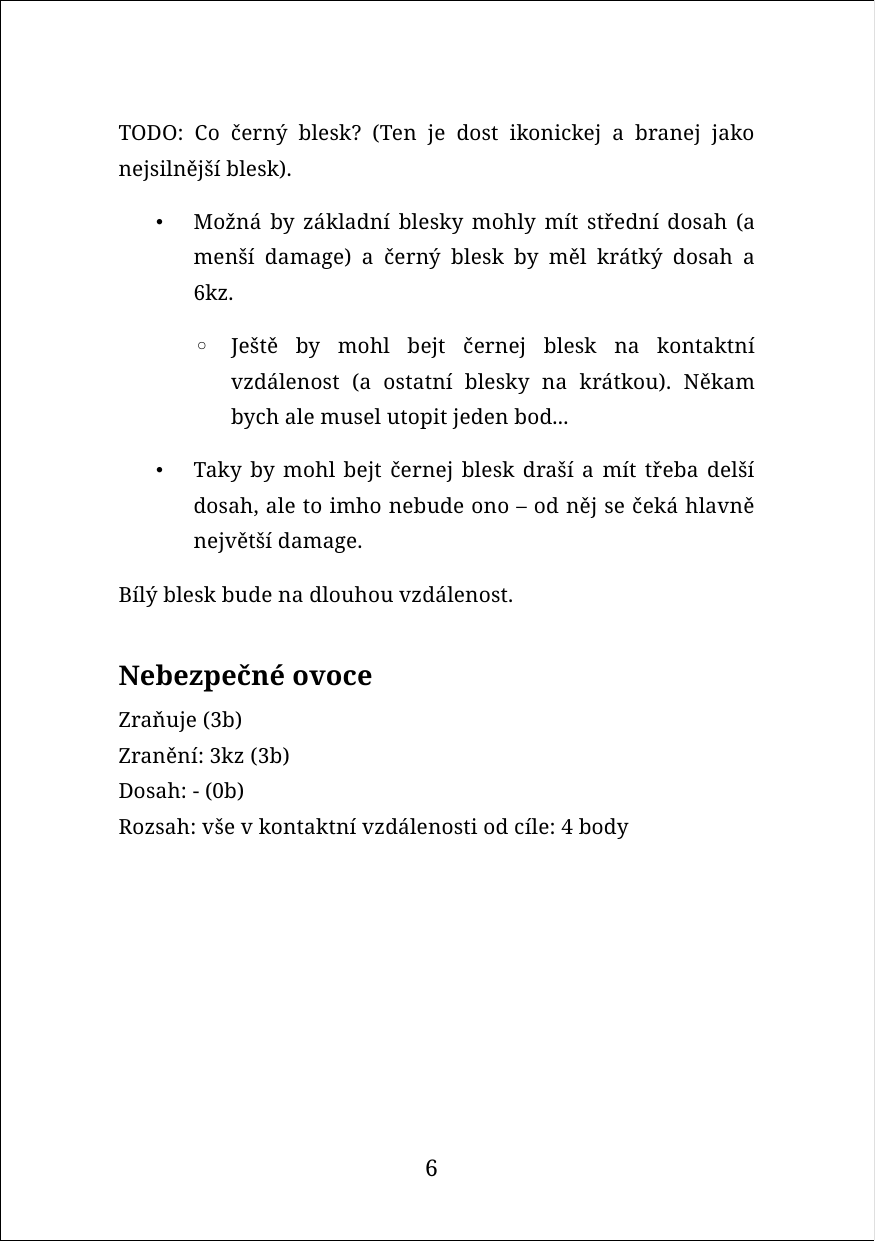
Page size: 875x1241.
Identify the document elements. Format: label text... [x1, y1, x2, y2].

list Taky by mohl bejt černej blesk draší a mít třeba delší dosah, ale to imho nebude ono – od něj se čeká hlavně největší damage. [156, 456, 756, 555]
list Možná by základní blesky mohly mít střední dosah (a menší damage) a černý blesk by měl krátký dosah a 6kz. [156, 207, 756, 306]
list Ještě by mohl bejt černej blesk na kontaktní vzdálenost (a ostatní blesky na krátkou). Někam bych ale musel utopit jeden bod... [193, 331, 756, 431]
subtitle Nebezpečné ovoce [118, 657, 756, 693]
text Bílý blesk bude na dlouhou vzdálenost. [118, 580, 756, 608]
text Zraňuje (3b) Zranění: 3kz (3b) Dosah: - (0b) Rozsah: vše v kontaktní vzdálenosti od cíle: 4 body [118, 705, 756, 840]
text TODO: Co černý blesk? (Ten je dost ikonickej a branej jako nejsilnější blesk). [118, 118, 756, 182]
